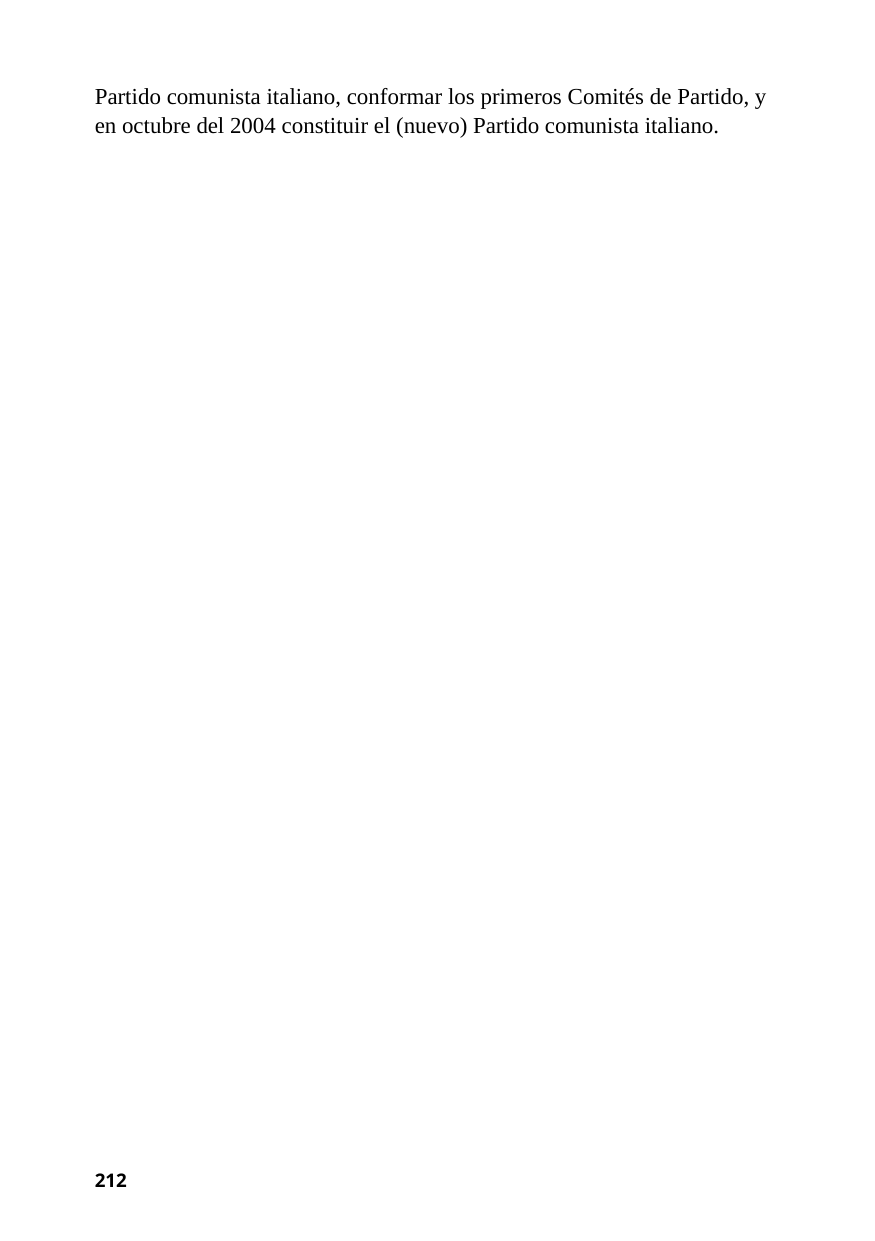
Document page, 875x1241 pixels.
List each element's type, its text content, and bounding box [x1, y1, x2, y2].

text Partido comunista italiano, conformar los primeros Comités de Partido, y en octubre del 2004 constituir el (nuevo) Partido comunista italiano. [94, 83, 768, 138]
